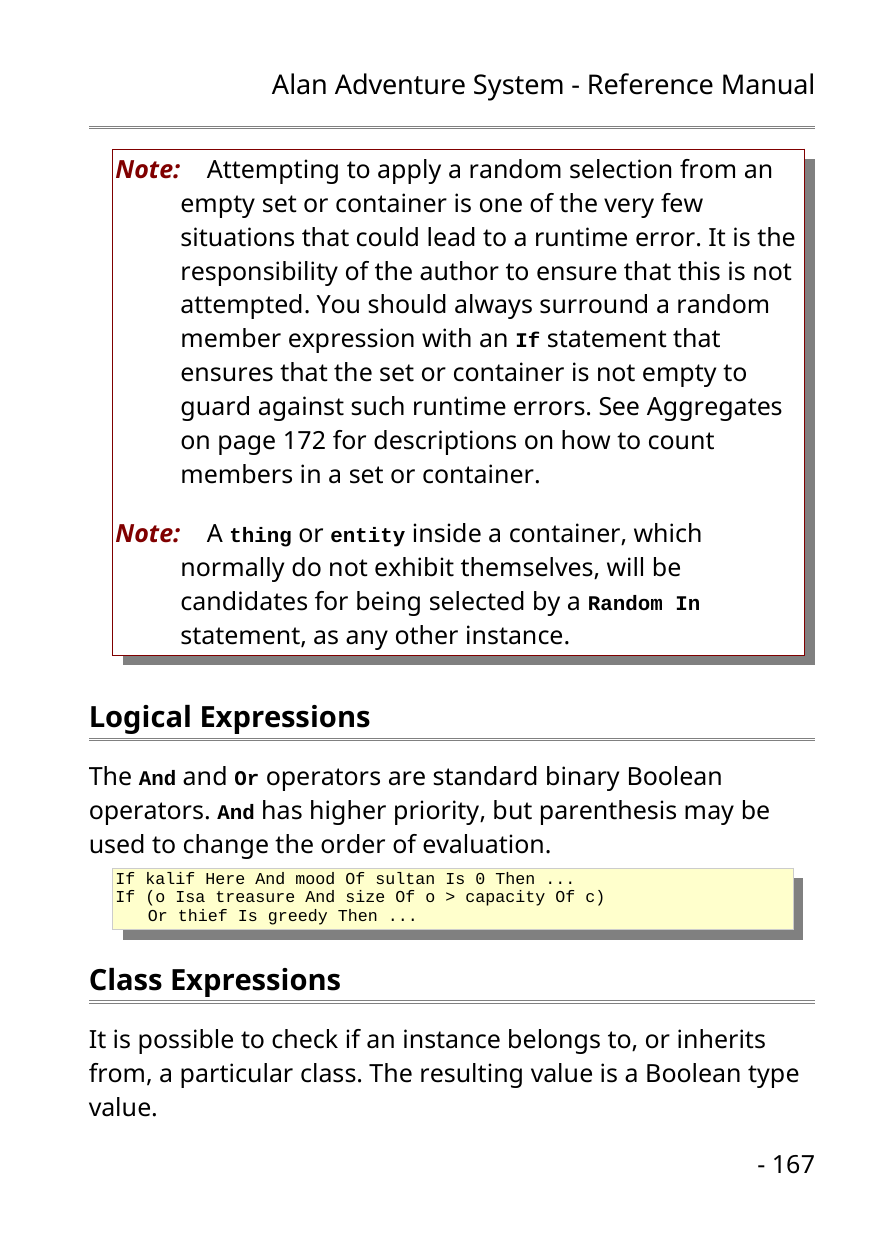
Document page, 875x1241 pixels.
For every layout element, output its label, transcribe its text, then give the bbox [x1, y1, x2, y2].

text Or thief Is greedy Then ... [113, 905, 793, 929]
text It is possible to check if an instance belongs to, or inherits from, a particular class. The resulting value is a Boolean type value. [88, 1022, 815, 1123]
text If kalif Here And mood Of sultan Is 0 Then ... [113, 869, 793, 886]
list Attempting to apply a random selection from an empty set or container is one of the very few situations that could lead to a runtime error. It is the responsibility of the author to ensure that this is not attempted. You should always surround a random member expression with an If statement that ensures that the set or container is not empty to guard against such runtime errors. See Aggregates on page 130 for descriptions on how to count members in a set or container. [113, 150, 804, 491]
text If (o Isa treasure And size Of o > capacity Of c) [113, 886, 793, 905]
subtitle Logical Expressions [88, 697, 815, 741]
text The And and Or operators are standard binary Boolean operators. And has higher priority, but parenthesis may be used to change the order of evaluation. [88, 759, 815, 861]
list A thing or entity inside a container, which normally do not exhibit themselves, will be candidates for being selected by a Random In statement, as any other instance. [113, 513, 804, 655]
subtitle Class Expressions [88, 959, 815, 1003]
